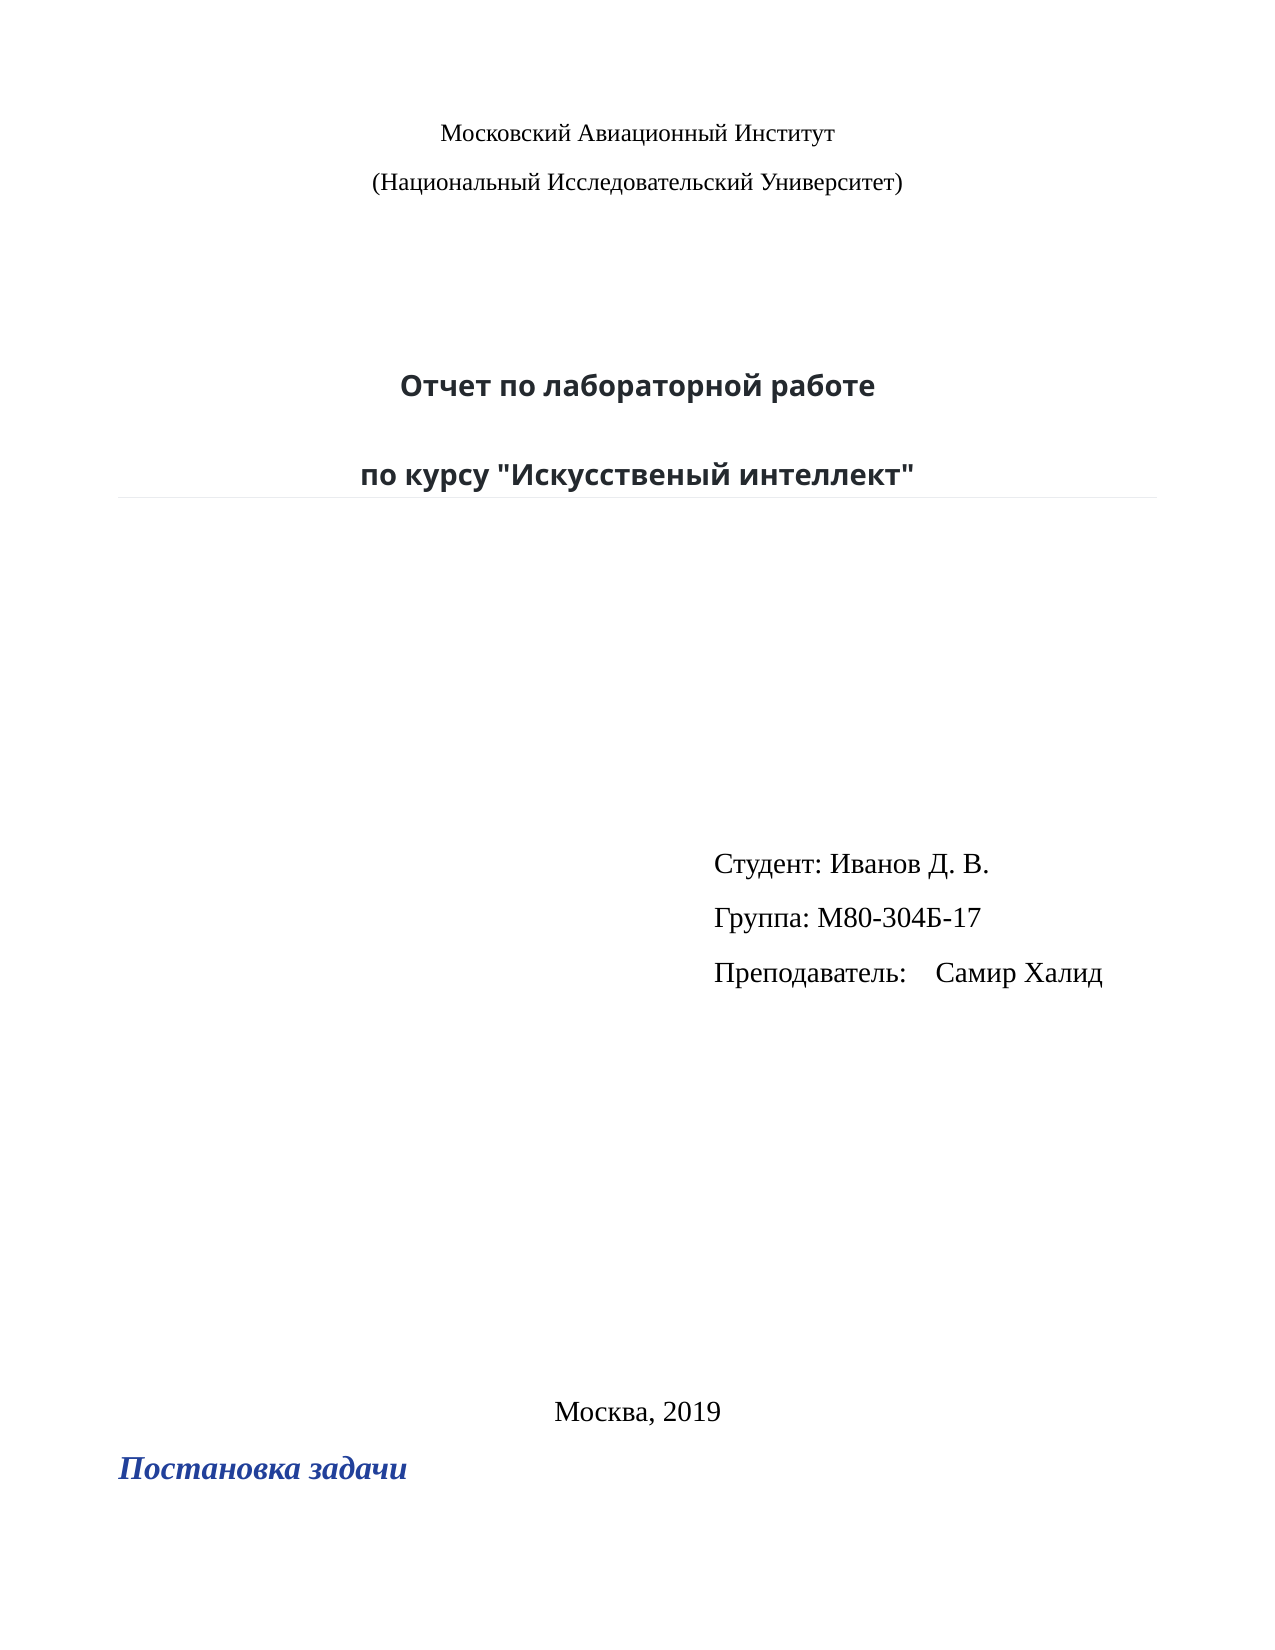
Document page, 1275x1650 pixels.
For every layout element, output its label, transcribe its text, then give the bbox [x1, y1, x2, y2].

text Студент: Иванов Д. В. [118, 846, 1157, 879]
text Постановка задачи [118, 1448, 1157, 1487]
subtitle Отчет по лабораторной работе [118, 365, 1157, 405]
text (Национальный Исследовательский Университет) [118, 167, 1157, 196]
text Преподаватель: Самир Халид [118, 955, 1157, 989]
subtitle по курсу "Искусственый интеллект" [118, 455, 1157, 497]
text Московский Авиационный Институт [118, 118, 1157, 147]
text Группа: М80-304Б-17 [118, 901, 1157, 934]
text Москва, 2019 [118, 1394, 1157, 1427]
